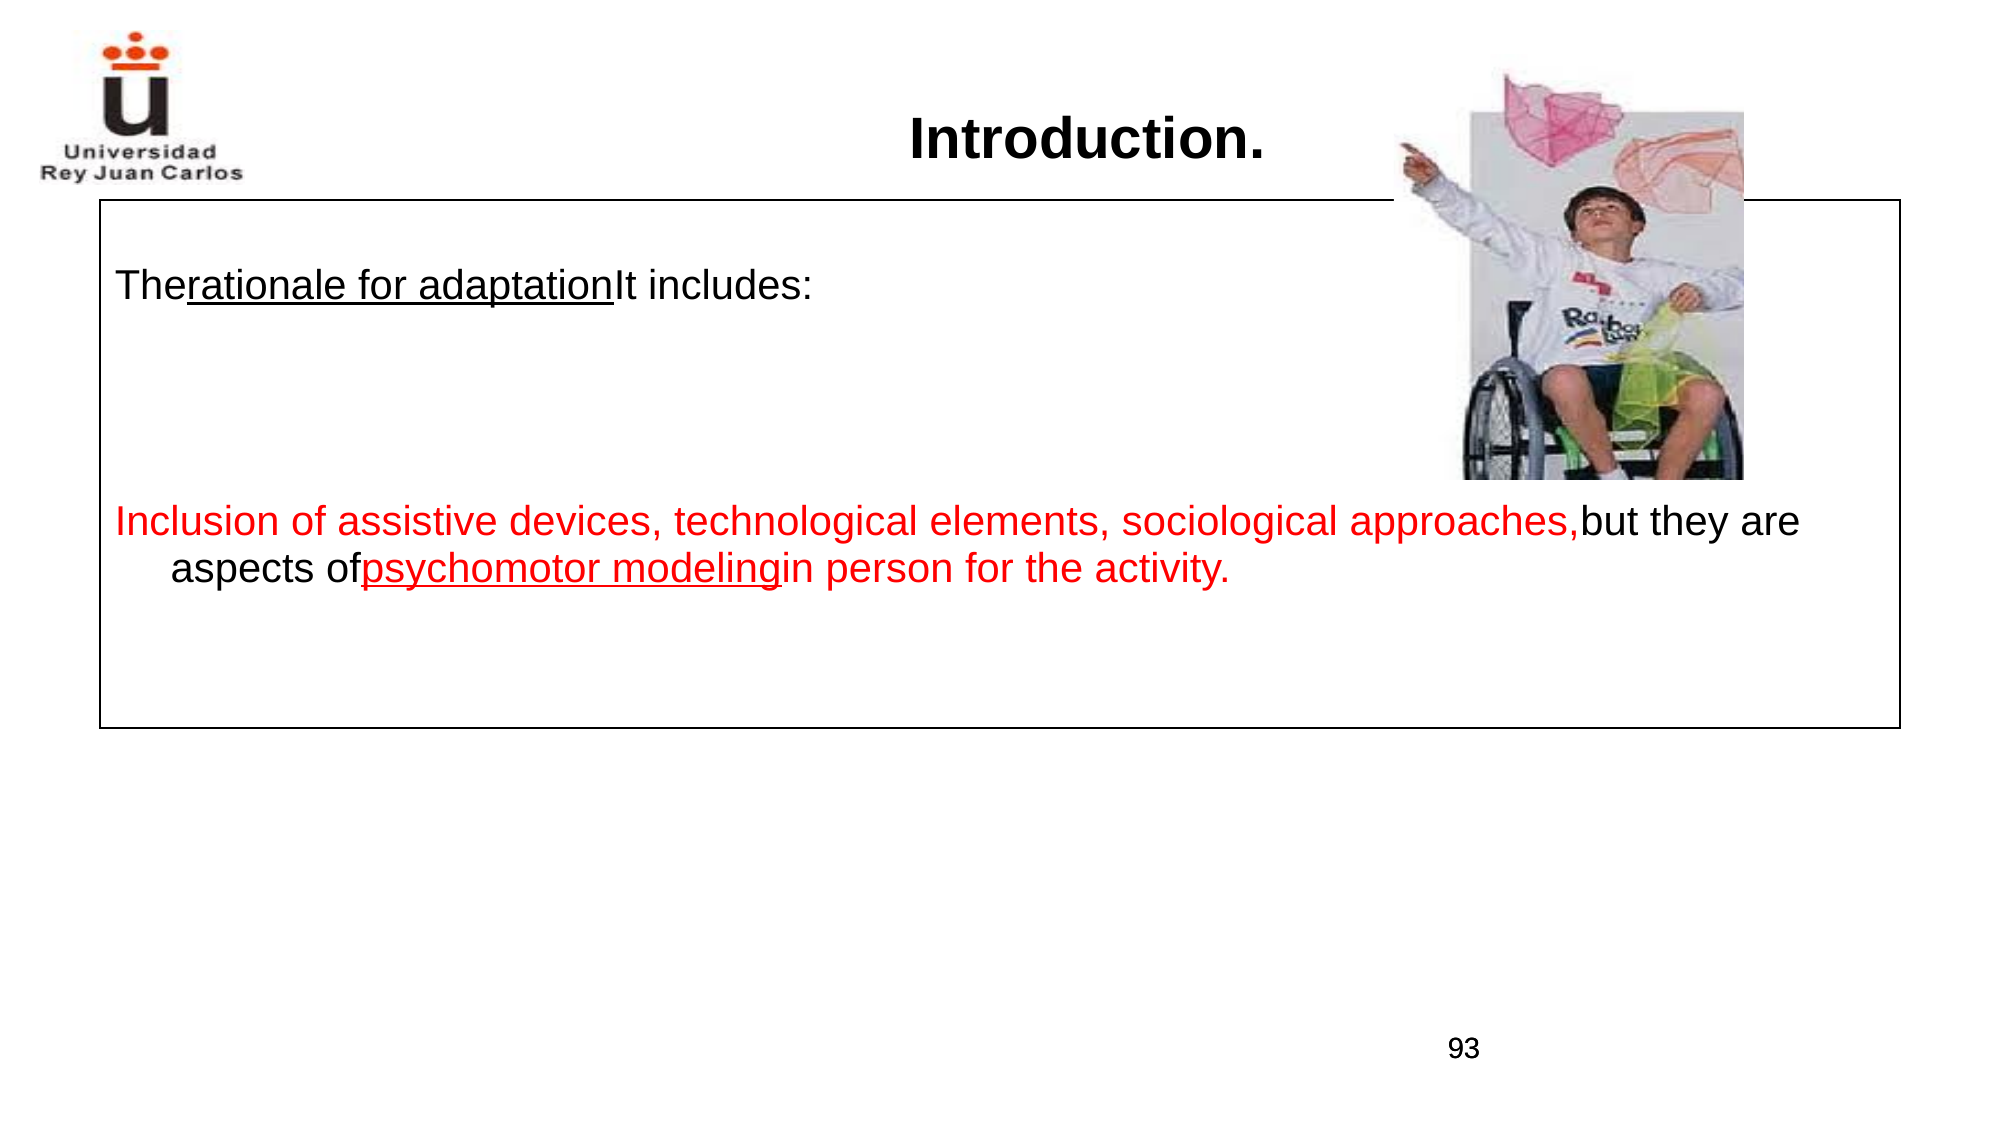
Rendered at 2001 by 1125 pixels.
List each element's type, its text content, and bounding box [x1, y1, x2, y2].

picture [39, 31, 245, 185]
picture [1393, 54, 1744, 480]
text_box Introduction. [275, 45, 1900, 200]
text_box Therationale for adaptationIt includes: Inclusion of assistive devices, technological elements, sociological approaches,but they are aspects ofpsychomotor modelingin person for the activity. [99, 200, 1901, 728]
